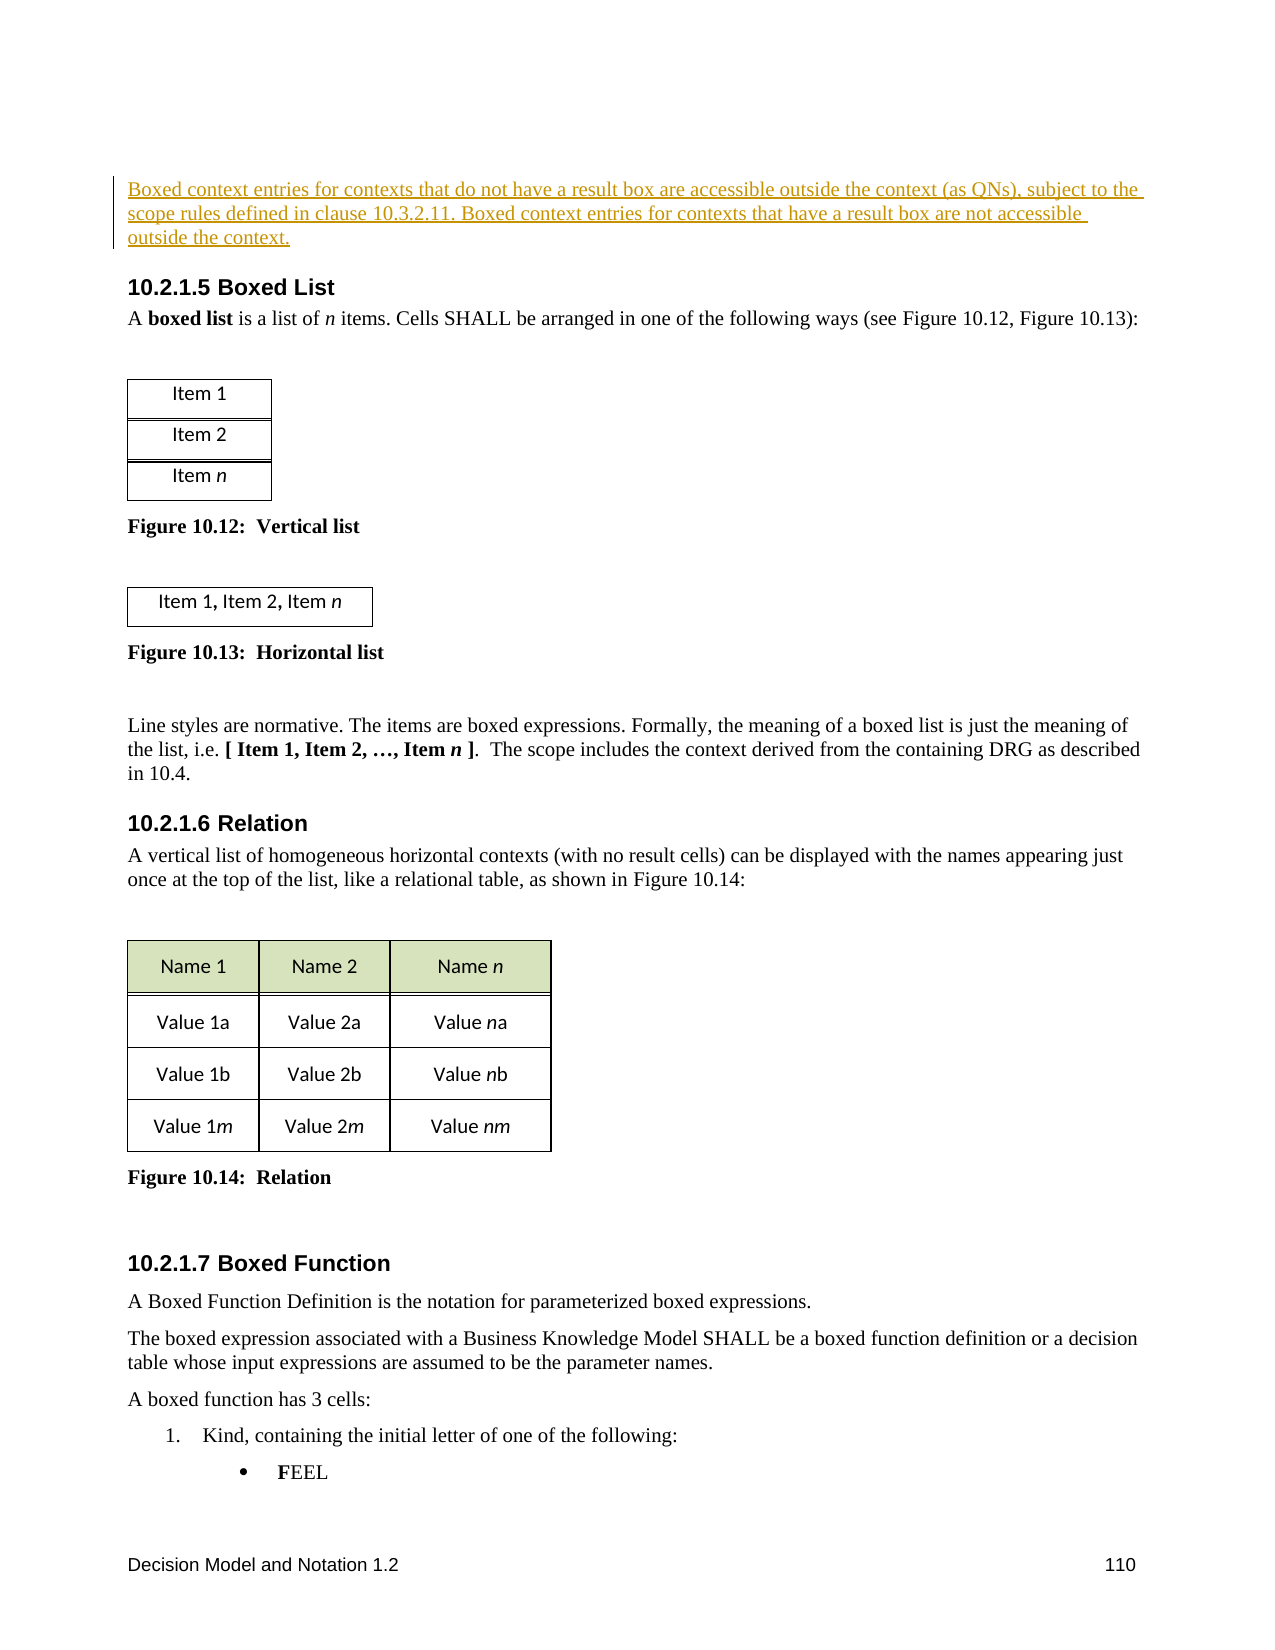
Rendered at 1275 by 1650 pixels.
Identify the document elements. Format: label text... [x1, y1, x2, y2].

table_cell Value 2a [260, 996, 389, 1047]
text The boxed expression associated with a Business Knowledge Model SHALL be a boxed function definition or a decision table whose input expressions are assumed to be the parameter names. [127, 1326, 1147, 1374]
table_cell Item 2 [128, 421, 271, 459]
table_cell Value 2m [260, 1100, 389, 1151]
table_cell Value nb [391, 1048, 550, 1099]
list Kind, containing the initial letter of one of the following: [165, 1423, 1147, 1447]
table_header Name n [391, 941, 550, 992]
text A boxed list is a list of n items. Cells SHALL be arranged in one of the following ways (see Figure 10.12, Figure 10.13): [127, 306, 1147, 330]
table_cell Value 2b [260, 1048, 389, 1099]
subtitle Boxed Function [127, 1250, 1147, 1277]
text Figure 10.12: Vertical list [127, 514, 1147, 538]
text Line styles are normative. The items are boxed expressions. Formally, the meaning of a boxed list is just the meaning of the list, i.e. [ Item 1, Item 2, …, Item n ]. The scope includes the context derived from the containing DRG as described in 10.4. [127, 713, 1147, 785]
text Boxed context entries for contexts that do not have a result box are accessible outside the context (as QNs), subject to the scope rules defined in clause 10.3.2.11. Boxed context entries for contexts that have a result box are not accessible outside the context. [127, 176, 1147, 249]
table_cell Item n [128, 463, 271, 500]
text A boxed function has 3 cells: [127, 1386, 1147, 1411]
table_header Item 1 [128, 380, 271, 418]
table_header Name 1 [128, 941, 258, 992]
subtitle Relation [127, 810, 1147, 836]
table_cell Value 1a [128, 996, 258, 1047]
table_header Item 1, Item 2, Item n [128, 588, 372, 626]
table_header Name 2 [260, 941, 389, 992]
text A Boxed Function Definition is the notation for parameterized boxed expressions. [127, 1289, 1147, 1313]
table_cell Value nm [391, 1100, 550, 1151]
table_cell Value 1m [128, 1100, 258, 1151]
text Figure 10.13: Horizontal list [127, 639, 1147, 664]
text A vertical list of homogeneous horizontal contexts (with no result cells) can be displayed with the names appearing just once at the top of the list, like a relational table, as shown in Figure 10.14: [127, 842, 1147, 891]
text Figure 10.14: Relation [127, 1165, 1147, 1189]
subtitle Boxed List [127, 274, 1147, 300]
table_cell Value na [391, 996, 550, 1047]
table_cell Value 1b [128, 1048, 258, 1099]
list FEEL [240, 1459, 1147, 1484]
